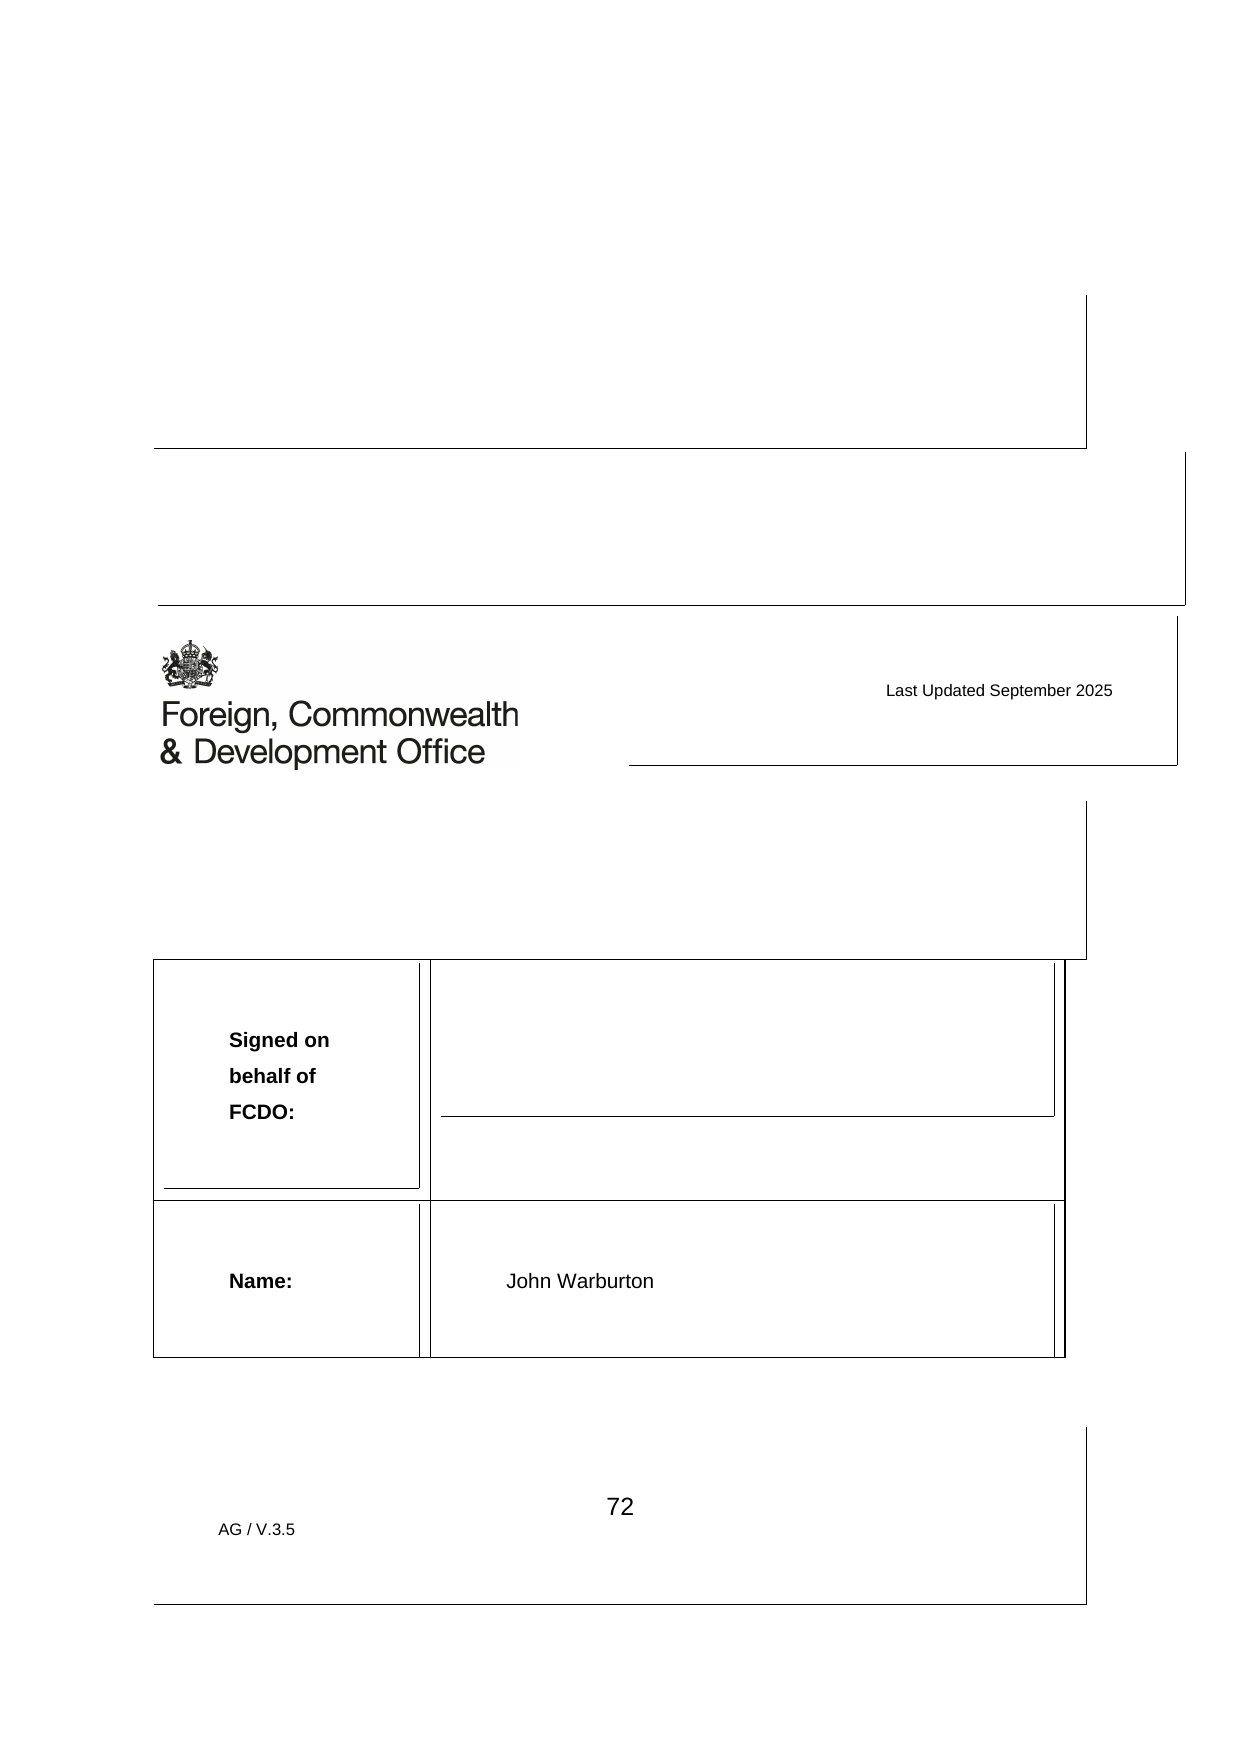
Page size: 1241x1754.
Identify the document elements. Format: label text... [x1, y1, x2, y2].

table_cell John Warburton [431, 1201, 1064, 1357]
table_header Signed on behalf of FCDO: [154, 960, 430, 1200]
table_header [431, 960, 1064, 1200]
table_cell Name: [154, 1201, 430, 1357]
